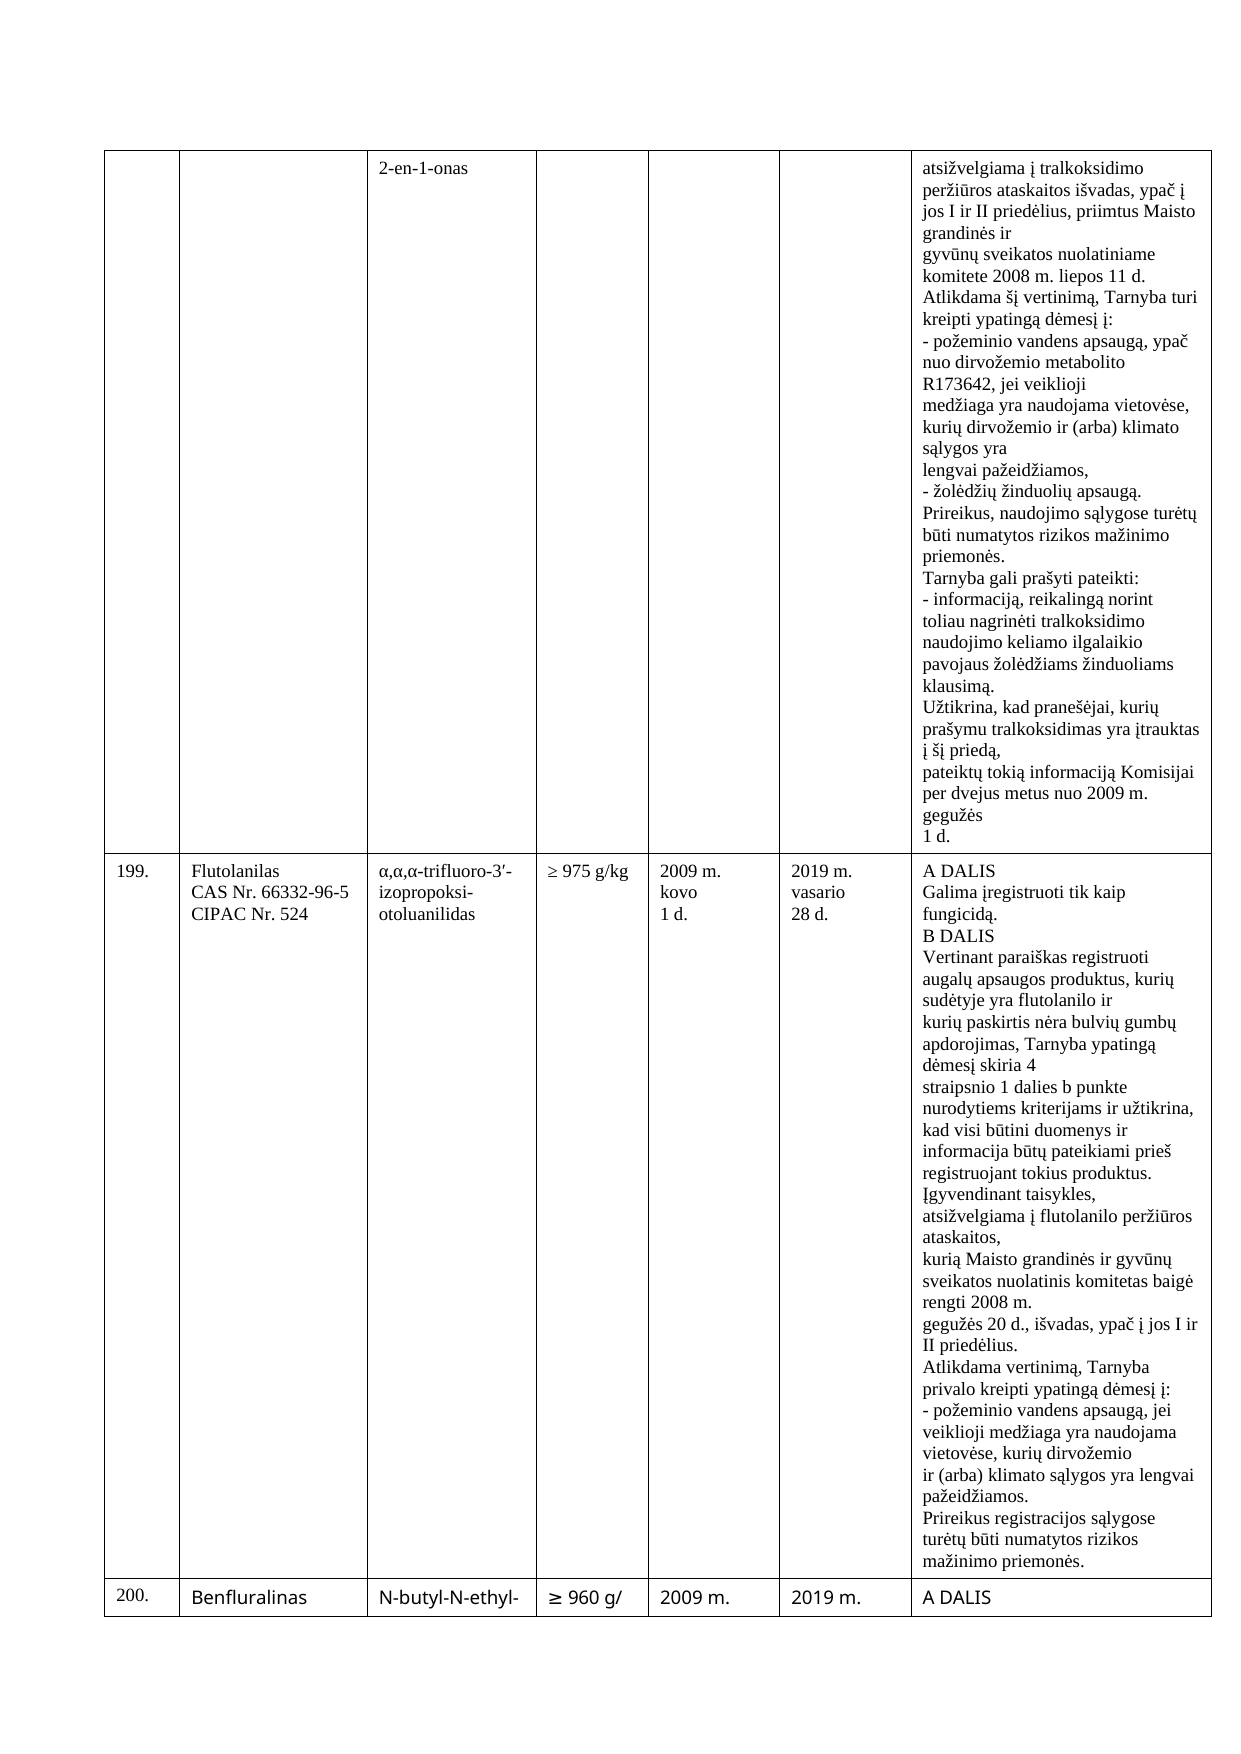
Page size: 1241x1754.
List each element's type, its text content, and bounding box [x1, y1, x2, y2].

table_cell 2009 m. [649, 1579, 779, 1616]
table_cell 2019 m. [780, 1579, 911, 1616]
table_cell α,α,α-trifluoro-3′- izopropoksi-otoluanilidas [368, 854, 536, 1577]
table_cell [649, 151, 779, 853]
table_cell 2009 m. kovo 1 d. [649, 854, 779, 1577]
table_cell [105, 151, 179, 853]
table_cell 199. [105, 854, 179, 1577]
table_cell ≥ 960 g/ [537, 1579, 648, 1616]
table_cell [537, 151, 648, 853]
table_cell Benfluralinas [180, 1579, 367, 1616]
table_cell 200. [105, 1579, 179, 1616]
table_cell Flutolanilas CAS Nr. 66332-96-5 CIPAC Nr. 524 [180, 854, 367, 1577]
table_cell [180, 151, 367, 853]
table_cell 2-en-1-onas [368, 151, 536, 853]
table_cell N-butyl-N-ethyl- [368, 1579, 536, 1616]
table_cell A DALIS Galima įregistruoti tik kaip fungicidą. B DALIS Vertinant paraiškas registruoti augalų apsaugos produktus, kurių sudėtyje yra flutolanilo ir kurių paskirtis nėra bulvių gumbų apdorojimas, Tarnyba ypatingą dėmesį skiria 4 straipsnio 1 dalies b punkte nurodytiems kriterijams ir užtikrina, kad visi būtini duomenys ir informacija būtų pateikiami prieš registruojant tokius produktus. Įgyvendinant taisykles, atsižvelgiama į flutolanilo peržiūros ataskaitos, kurią Maisto grandinės ir gyvūnų sveikatos nuolatinis komitetas baigė rengti 2008 m. gegužės 20 d., išvadas, ypač į jos I ir II priedėlius. Atlikdama vertinimą, Tarnyba privalo kreipti ypatingą dėmesį į: - požeminio vandens apsaugą, jei veiklioji medžiaga yra naudojama vietovėse, kurių dirvožemio ir (arba) klimato sąlygos yra lengvai pažeidžiamos. Prireikus registracijos sąlygose turėtų būti numatytos rizikos mažinimo priemonės. [912, 854, 1211, 1577]
table_cell 2019 m. vasario 28 d. [780, 854, 911, 1577]
table_cell [780, 151, 911, 853]
table_cell A DALIS [912, 1579, 1211, 1616]
table_cell atsižvelgiama į tralkoksidimo peržiūros ataskaitos išvadas, ypač į jos I ir II priedėlius, priimtus Maisto grandinės ir gyvūnų sveikatos nuolatiniame komitete 2008 m. liepos 11 d. Atlikdama šį vertinimą, Tarnyba turi kreipti ypatingą dėmesį į: - požeminio vandens apsaugą, ypač nuo dirvožemio metabolito R173642, jei veiklioji medžiaga yra naudojama vietovėse, kurių dirvožemio ir (arba) klimato sąlygos yra lengvai pažeidžiamos, - žolėdžių žinduolių apsaugą. Prireikus, naudojimo sąlygose turėtų būti numatytos rizikos mažinimo priemonės. Tarnyba gali prašyti pateikti: - informaciją, reikalingą norint toliau nagrinėti tralkoksidimo naudojimo keliamo ilgalaikio pavojaus žolėdžiams žinduoliams klausimą. Užtikrina, kad pranešėjai, kurių prašymu tralkoksidimas yra įtrauktas į šį priedą, pateiktų tokią informaciją Komisijai per dvejus metus nuo 2009 m. gegužės 1 d. [912, 151, 1211, 853]
table_cell ≥ 975 g/kg [537, 854, 648, 1577]
